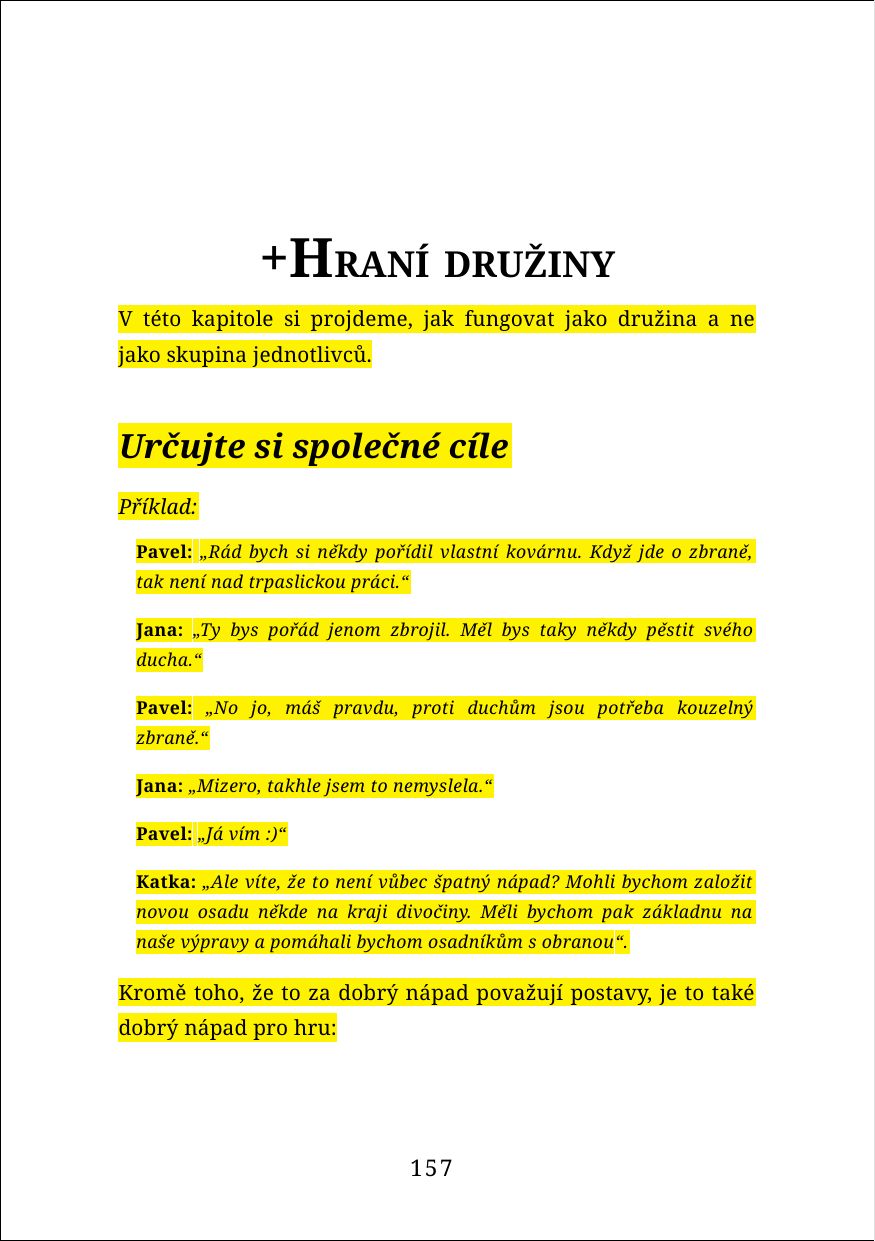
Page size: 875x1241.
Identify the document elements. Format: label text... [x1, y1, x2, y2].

subtitle Určujte si společné cíle [118, 423, 756, 468]
text Jana: „Ty bys pořád jenom zbrojil. Měl bys taky někdy pěstit svého ducha.“ [136, 617, 756, 672]
text Katka: „Ale víte, že to není vůbec špatný nápad? Mohli bychom založit novou osadu někde na kraji divočiny. Měli bychom pak základnu na naše výpravy a pomáhali bychom osadníkům s obranou“. [136, 869, 756, 954]
text Pavel: „Já vím :)“ [136, 822, 756, 846]
text Příklad: [118, 492, 756, 520]
text V této kapitole si projdeme, jak fungovat jako družina a ne jako skupina jednotlivců. [118, 304, 756, 368]
subtitle +Hraní družiny [118, 219, 756, 293]
text Pavel: „Rád bych si někdy pořídil vlastní kovárnu. Když jde o zbraně, tak není nad trpaslickou práci.“ [136, 539, 756, 594]
text Kromě toho, že to za dobrý nápad považují postavy, je to také dobrý nápad pro hru: [118, 978, 756, 1042]
text Jana: „Mizero, takhle jsem to nemyslela.“ [136, 774, 756, 798]
text Pavel: „No jo, máš pravdu, proti duchům jsou potřeba kouzelný zbraně.“ [136, 696, 756, 750]
